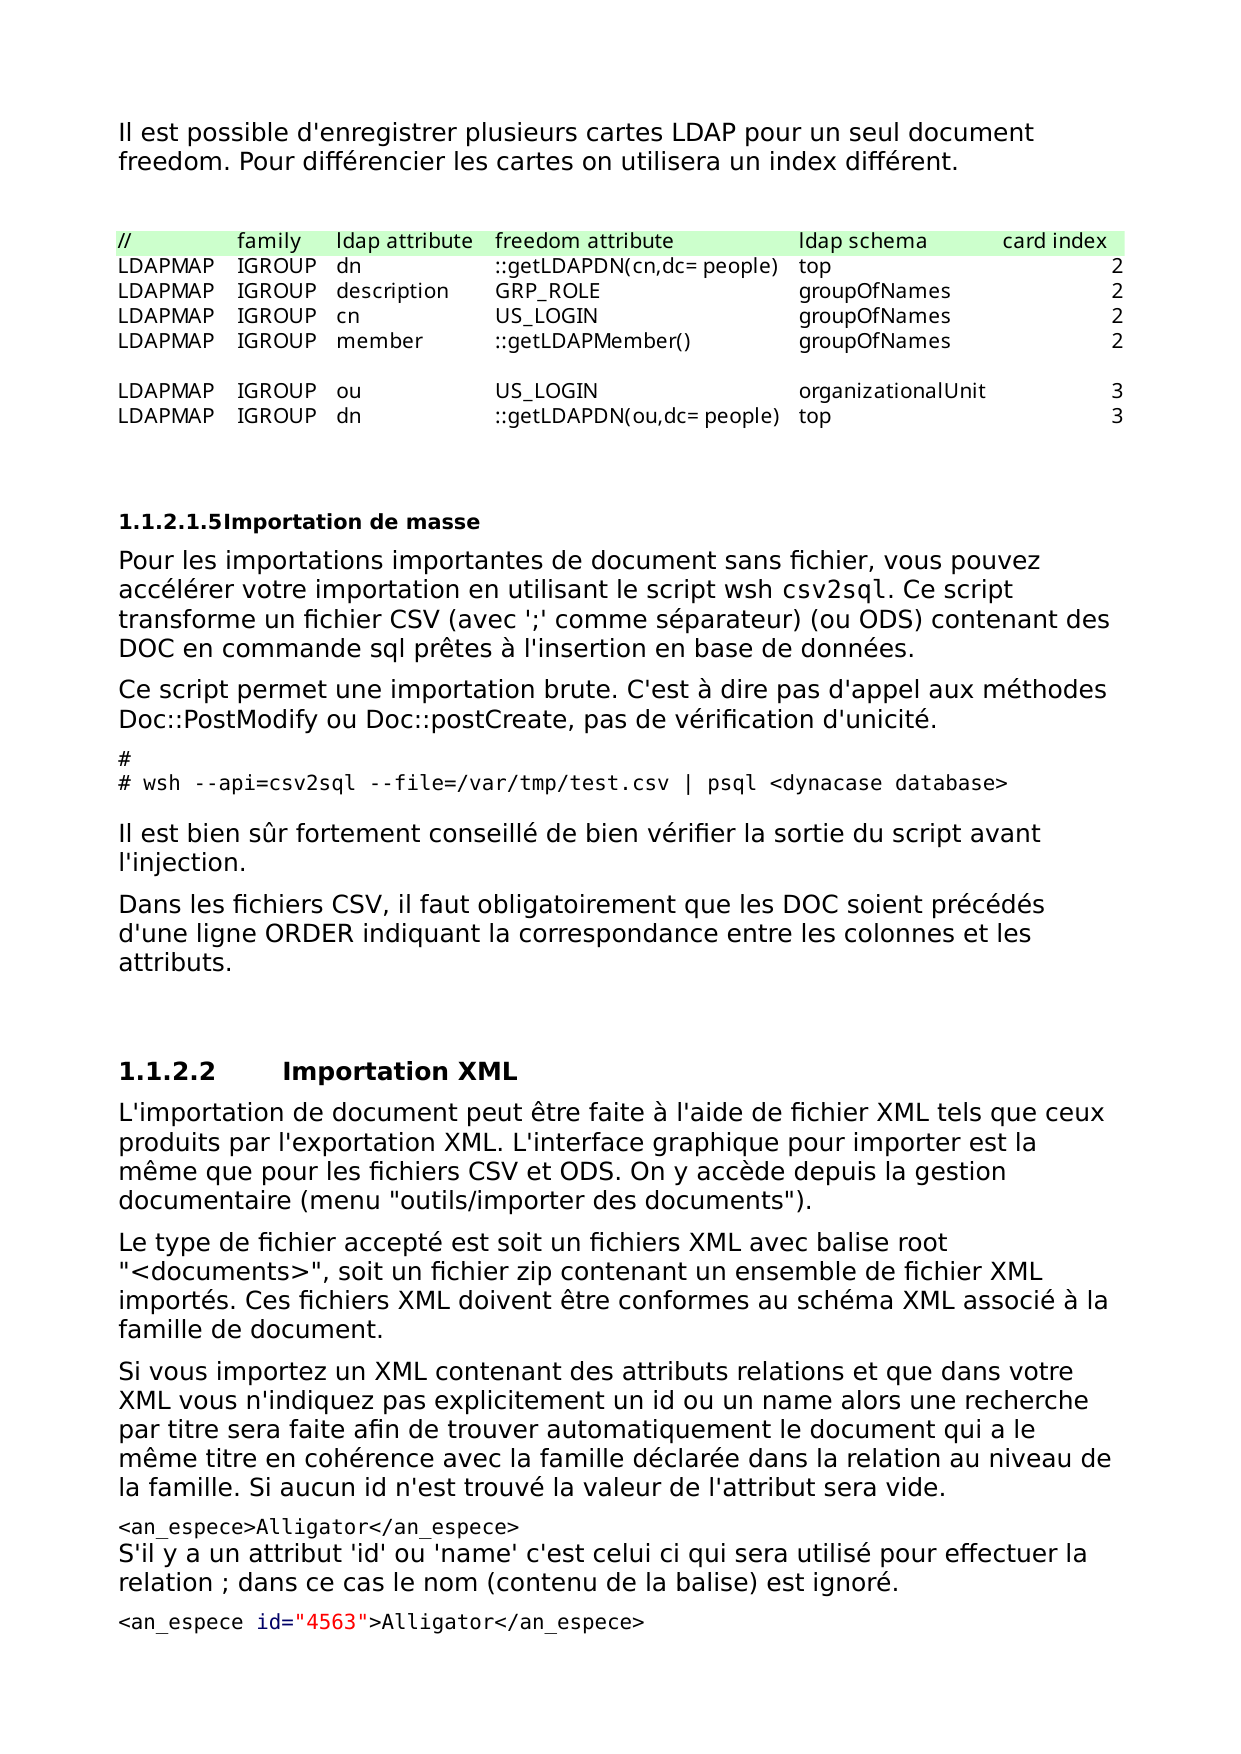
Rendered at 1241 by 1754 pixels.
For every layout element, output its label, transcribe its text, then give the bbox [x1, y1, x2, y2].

text Le type de fichier accepté est soit un fichiers XML avec balise root "<documents>", soit un fichier zip contenant un ensemble de fichier XML importés. Ces fichiers XML doivent être conformes au schéma XML associé à la famille de document. [118, 1228, 1122, 1344]
text # # wsh --api=csv2sql --file=/var/tmp/test.csv | psql <dynacase database> [118, 747, 1122, 819]
text S'il y a un attribut 'id' ou 'name' c'est celui ci qui sera utilisé pour effectuer la relation ; dans ce cas le nom (contenu de la balise) est ignoré. [118, 1539, 1122, 1598]
text Ce script permet une importation brute. C'est à dire pas d'appel aux méthodes Doc::PostModify ou Doc::postCreate, pas de vérification d'unicité. [118, 676, 1122, 734]
subtitle Importation XML [118, 1057, 1122, 1086]
text Pour les importations importantes de document sans fichier, vous pouvez accélérer votre importation en utilisant le script wsh csv2sql. Ce script transforme un fichier CSV (avec ';' comme séparateur) (ou ODS) contenant des DOC en commande sql prêtes à l'insertion en base de données. [118, 547, 1122, 663]
text <an_espece>Alligator</an_espece> [118, 1515, 1122, 1539]
text L'importation de document peut être faite à l'aide de fichier XML tels que ceux produits par l'exportation XML. L'interface graphique pour importer est la même que pour les fichiers CSV et ODS. On y accède depuis la gestion documentaire (menu "outils/importer des documents"). [118, 1098, 1122, 1215]
text <an_espece id="4563">Alligator</an_espece> [118, 1610, 1122, 1634]
text Il est bien sûr fortement conseillé de bien vérifier la sortie du script avant l'injection. [118, 819, 1122, 878]
text Dans les fichiers CSV, il faut obligatoirement que les DOC soient précédés d'une ligne ORDER indiquant la correspondance entre les colonnes et les attributs. [118, 890, 1122, 978]
subtitle Importation de masse [118, 510, 1122, 534]
text Il est possible d'enregistrer plusieurs cartes LDAP pour un seul document freedom. Pour différencier les cartes on utilisera un index différent. [118, 118, 1122, 176]
text Si vous importez un XML contenant des attributs relations et que dans votre XML vous n'indiquez pas explicitement un id ou un name alors une recherche par titre sera faite afin de trouver automatiquement le document qui a le même titre en cohérence avec la famille déclarée dans la relation au niveau de la famille. Si aucun id n'est trouvé la valeur de l'attribut sera vide. [118, 1357, 1122, 1503]
